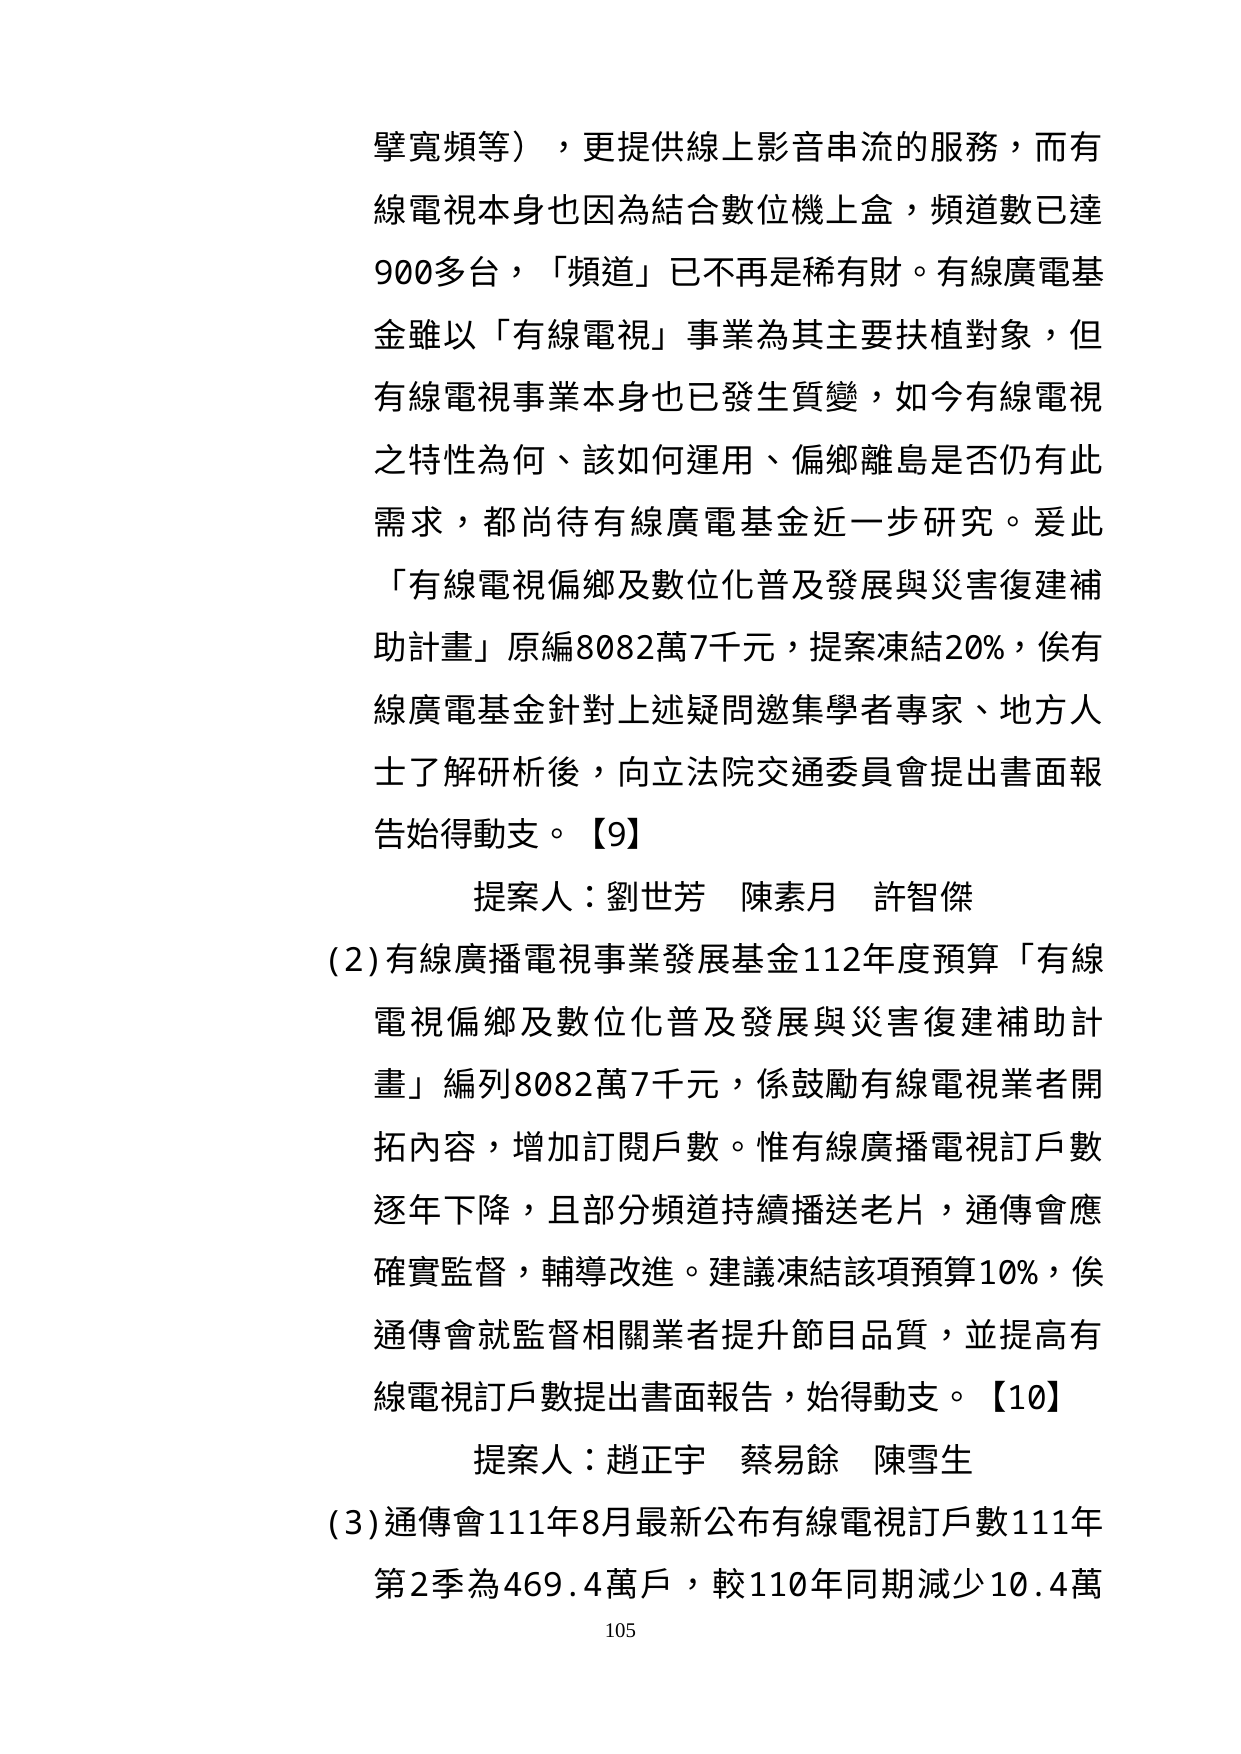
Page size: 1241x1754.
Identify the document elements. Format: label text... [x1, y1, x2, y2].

subtitle 擘寬頻等），更提供線上影音串流的服務，而有線電視本身也因為結合數位機上盒，頻道數已達900多台，「頻道」已不再是稀有財。有線廣電基金雖以「有線電視」事業為其主要扶植對象，但有線電視事業本身也已發生質變，如今有線電視之特性為何、該如何運用、偏鄉離島是否仍有此需求，都尚待有線廣電基金近一步研究。爰此「有線電視偏鄉及數位化普及發展與災害復建補助計畫」原編8082萬7千元，提案凍結20%，俟有線廣電基金針對上述疑問邀集學者專家、地方人士了解研析後，向立法院交通委員會提出書面報告始得動支。【9】 [323, 103, 1104, 853]
subtitle (2)有線廣播電視事業發展基金112年度預算「有線電視偏鄉及數位化普及發展與災害復建補助計畫」編列8082萬7千元，係鼓勵有線電視業者開拓內容，增加訂閱戶數。惟有線廣播電視訂戶數逐年下降，且部分頻道持續播送老片，通傳會應確實監督，輔導改進。建議凍結該項預算10%，俟通傳會就監督相關業者提升節目品質，並提高有線電視訂戶數提出書面報告，始得動支。【10】 [323, 916, 1104, 1416]
subtitle (3)通傳會111年8月最新公布有線電視訂戶數111年第2季為469.4萬戶，較110年同期減少10.4萬 [323, 1478, 1104, 1603]
text 提案人：趙正宇 蔡易餘 陳雪生 [473, 1416, 1117, 1478]
text 提案人：劉世芳 陳素月 許智傑 [473, 853, 1117, 916]
